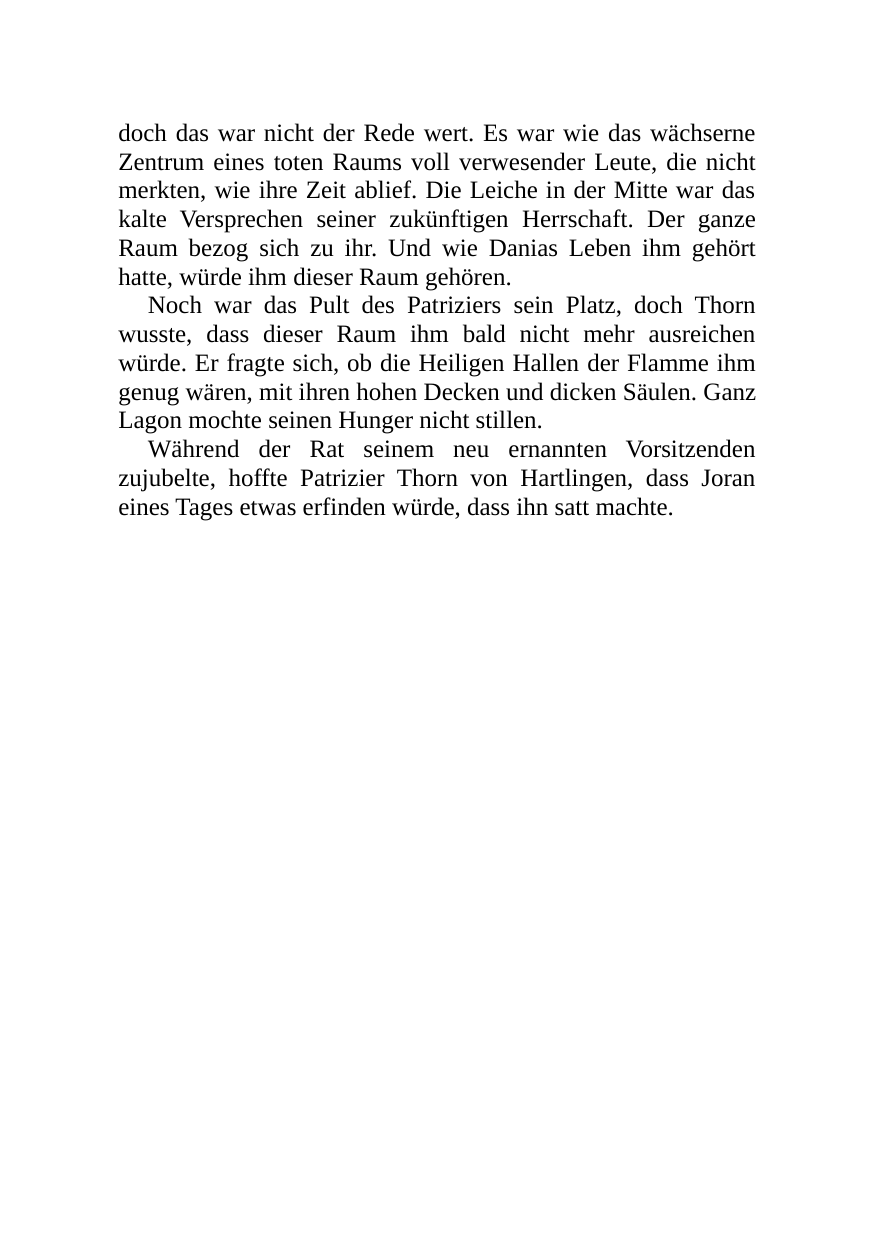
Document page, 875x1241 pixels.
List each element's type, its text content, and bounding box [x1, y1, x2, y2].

text doch das war nicht der Rede wert. Es war wie das wächserne Zentrum eines toten Raums voll verwesender Leute, die nicht merkten, wie ihre Zeit ablief. Die Leiche in der Mitte war das kalte Versprechen seiner zukünftigen Herrschaft. Der ganze Raum bezog sich zu ihr. Und wie Danias Leben ihm gehört hatte, würde ihm dieser Raum gehören. [118, 118, 756, 291]
text Während der Rat seinem neu ernannten Vorsitzenden zujubelte, hoffte Patrizier Thorn von Hartlingen, dass Joran eines Tages etwas erfinden würde, dass ihn satt machte. [118, 434, 756, 521]
text Noch war das Pult des Patriziers sein Platz, doch Thorn wusste, dass dieser Raum ihm bald nicht mehr ausreichen würde. Er fragte sich, ob die Heiligen Hallen der Flamme ihm genug wären, mit ihren hohen Decken und dicken Säulen. Ganz Lagon mochte seinen Hunger nicht stillen. [118, 291, 756, 434]
